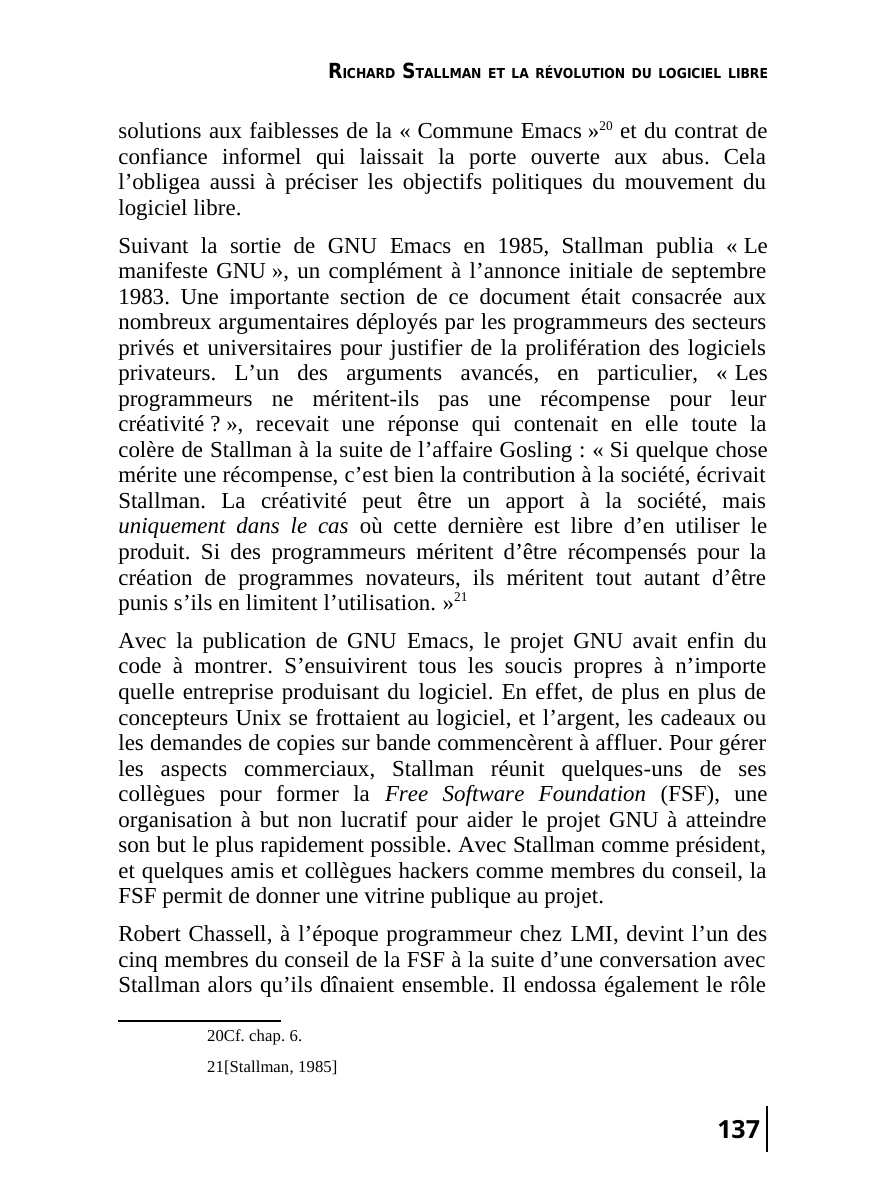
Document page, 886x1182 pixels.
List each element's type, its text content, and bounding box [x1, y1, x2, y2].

text Cf. chap. 6. [207, 1027, 768, 1045]
text solutions aux faiblesses de la « Commune Emacs » et du contrat de confiance informel qui laissait la porte ouverte aux abus. Cela l’obligea aussi à préciser les objectifs politiques du mouvement du logiciel libre. [118, 118, 768, 220]
text Robert Chassell, à l’époque programmeur chez LMI, devint l’un des cinq membres du conseil de la FSF à la suite d’une conversation avec Stallman alors qu’ils dînaient ensemble. Il endossa également le rôle [118, 921, 768, 998]
text Suivant la sortie de GNU Emacs en 1985, Stallman publia « Le manifeste GNU », un complément à l’annonce initiale de septembre 1983. Une importante section de ce document était consacrée aux nombreux argumentaires déployés par les programmeurs des secteurs privés et universitaires pour justifier de la prolifération des logiciels privateurs. L’un des arguments avancés, en particulier, « Les programmeurs ne méritent-ils pas une récompense pour leur créativité ? », recevait une réponse qui contenait en elle toute la colère de Stallman à la suite de l’affaire Gosling : « Si quelque chose mérite une récompense, c’est bien la contribution à la société, écrivait Stallman. La créativité peut être un apport à la société, mais uniquement dans le cas où cette dernière est libre d’en utiliser le produit. Si des programmeurs méritent d’être récompensés pour la création de programmes novateurs, ils méritent tout autant d’être punis s’ils en limitent l’utilisation. » [118, 233, 768, 615]
text Avec la publication de GNU Emacs, le projet GNU avait enfin du code à montrer. S’ensuivirent tous les soucis propres à n’importe quelle entreprise produisant du logiciel. En effet, de plus en plus de concepteurs Unix se frottaient au logiciel, et l’argent, les cadeaux ou les demandes de copies sur bande commencèrent à affluer. Pour gérer les aspects commerciaux, Stallman réunit quelques-uns de ses collègues pour former la Free Software Foundation (FSF), une organisation à but non lucratif pour aider le projet GNU à atteindre son but le plus rapidement possible. Avec Stallman comme président, et quelques amis et collègues hackers comme membres du conseil, la FSF permit de donner une vitrine publique au projet. [118, 628, 768, 909]
text [Stallman, 1985] [207, 1058, 768, 1076]
